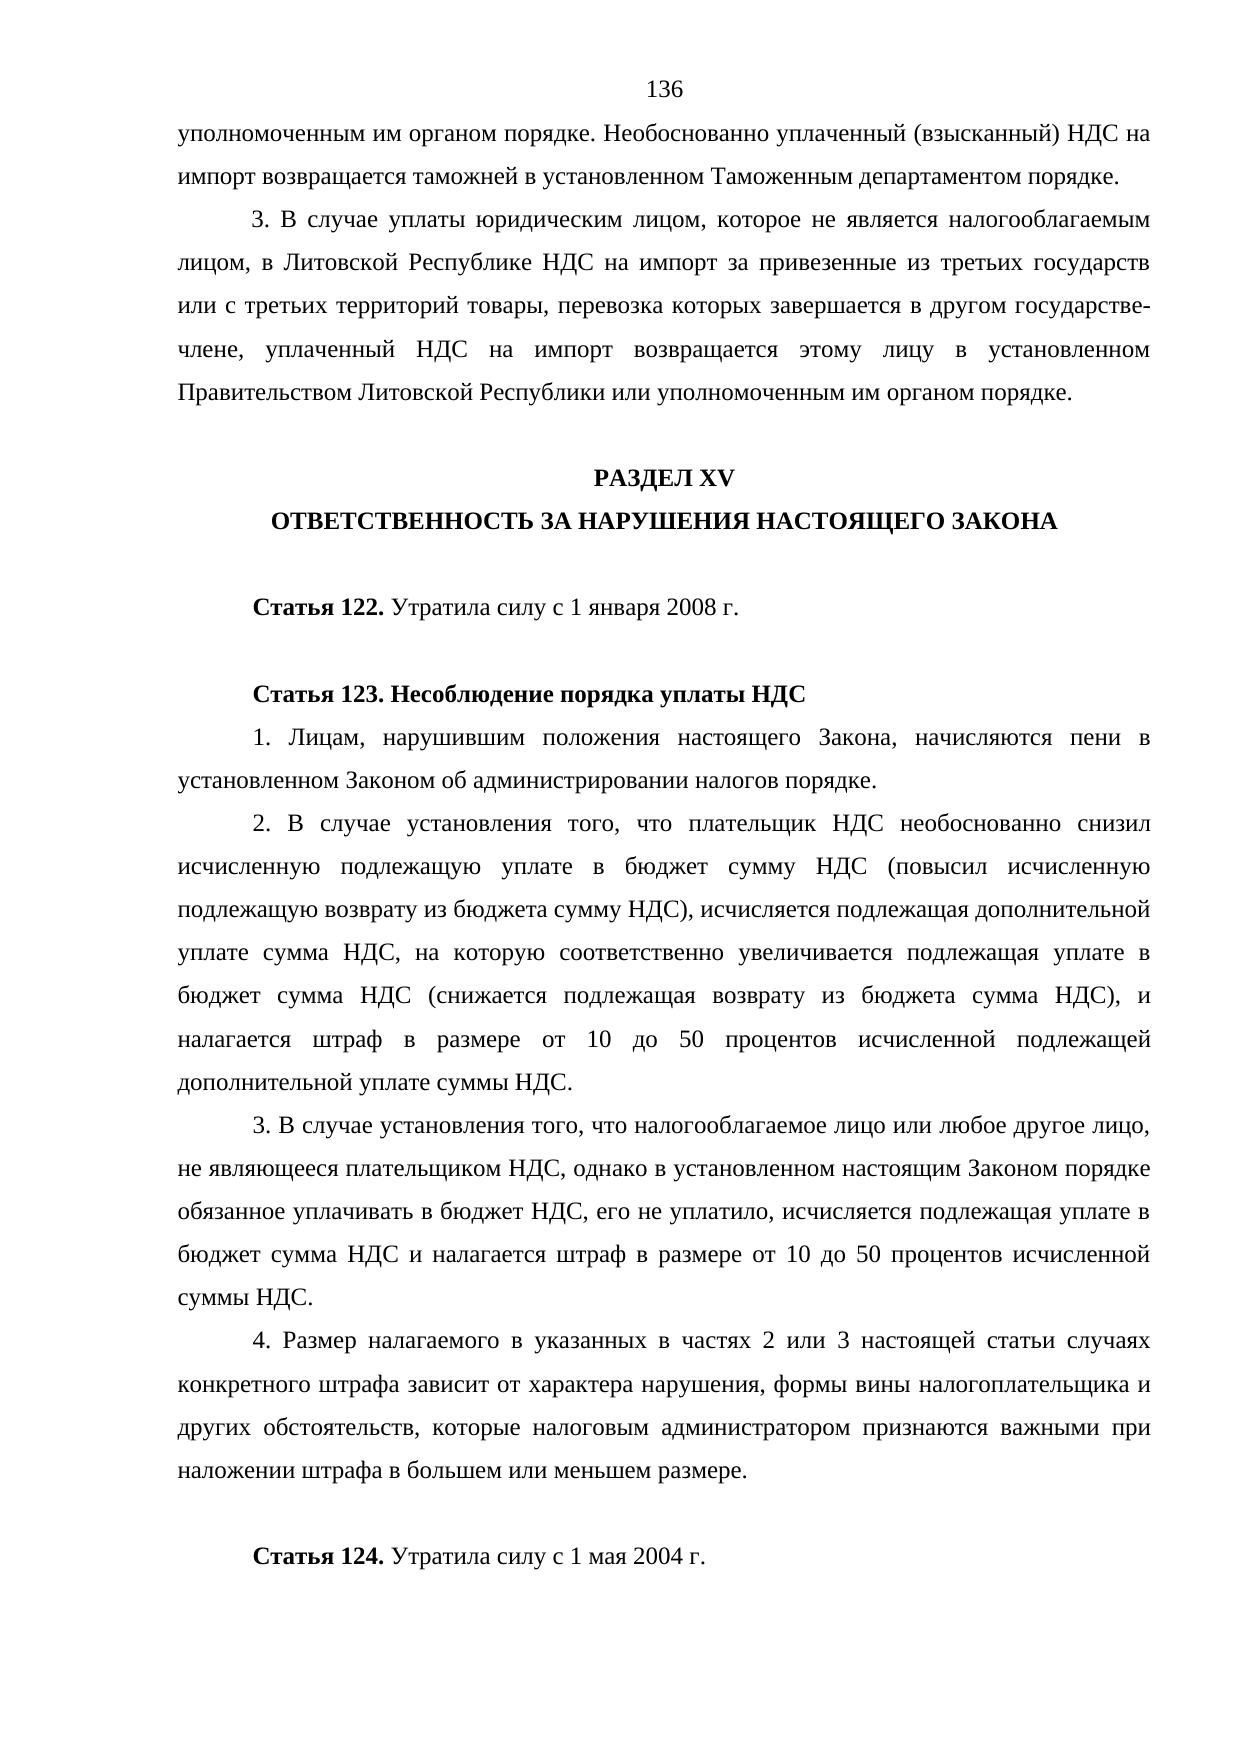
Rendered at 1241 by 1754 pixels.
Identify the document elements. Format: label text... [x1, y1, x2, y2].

text Статья 122. Утратила силу с 1 января 2008 г. [177, 592, 1152, 621]
text 2. В случае установления того, что плательщик НДС необоснованно снизил исчисленную подлежащую уплате в бюджет сумму НДС (повысил исчисленную подлежащую возврату из бюджета сумму НДС), исчисляется подлежащая дополнительной уплате сумма НДС, на которую соответственно увеличивается подлежащая уплате в бюджет сумма НДС (снижается подлежащая возврату из бюджета сумма НДС), и налагается штраф в размере от 10 до 50 процентов исчисленной подлежащей дополнительной уплате суммы НДС. [177, 808, 1152, 1096]
text 4. Размер налагаемого в указанных в частях 2 или 3 настоящей статьи случаях конкретного штрафа зависит от характера нарушения, формы вины налогоплательщика и других обстоятельств, которые налоговым администратором признаются важными при наложении штрафа в большем или меньшем размере. [177, 1326, 1152, 1484]
text 1. Лицам, нарушившим положения настоящего Закона, начисляются пени в установленном Законом об администрировании налогов порядке. [177, 722, 1152, 794]
text Статья 123. Несоблюдение порядка уплаты НДС [177, 679, 1152, 707]
text 3. В случае уплаты юридическим лицом, которое не является налогооблагаемым лицом, в Литовской Республике НДС на импорт за привезенные из третьих государств или с третьих территорий товары, перевозка которых завершается в другом государстве-члене, уплаченный НДС на импорт возвращается этому лицу в установленном Правительством Литовской Республики или уполномоченным им органом порядке. [177, 204, 1152, 406]
text РАЗДЕЛ XV [177, 463, 1152, 492]
text ОТВЕТСТВЕННОСТЬ ЗА НАРУШЕНИЯ НАСТОЯЩЕГО ЗАКОНА [177, 506, 1152, 535]
text 3. В случае установления того, что налогооблагаемое лицо или любое другое лицо, не являющееся плательщиком НДС, однако в установленном настоящим Законом порядке обязанное уплачивать в бюджет НДС, его не уплатило, исчисляется подлежащая уплате в бюджет сумма НДС и налагается штраф в размере от 10 до 50 процентов исчисленной суммы НДС. [177, 1110, 1152, 1311]
text Статья 124. Утратила силу с 1 мая 2004 г. [177, 1541, 1152, 1570]
text уполномоченным им органом порядке. Необоснованно уплаченный (взысканный) НДС на импорт возвращается таможней в установленном Таможенным департаментом порядке. [177, 118, 1152, 190]
